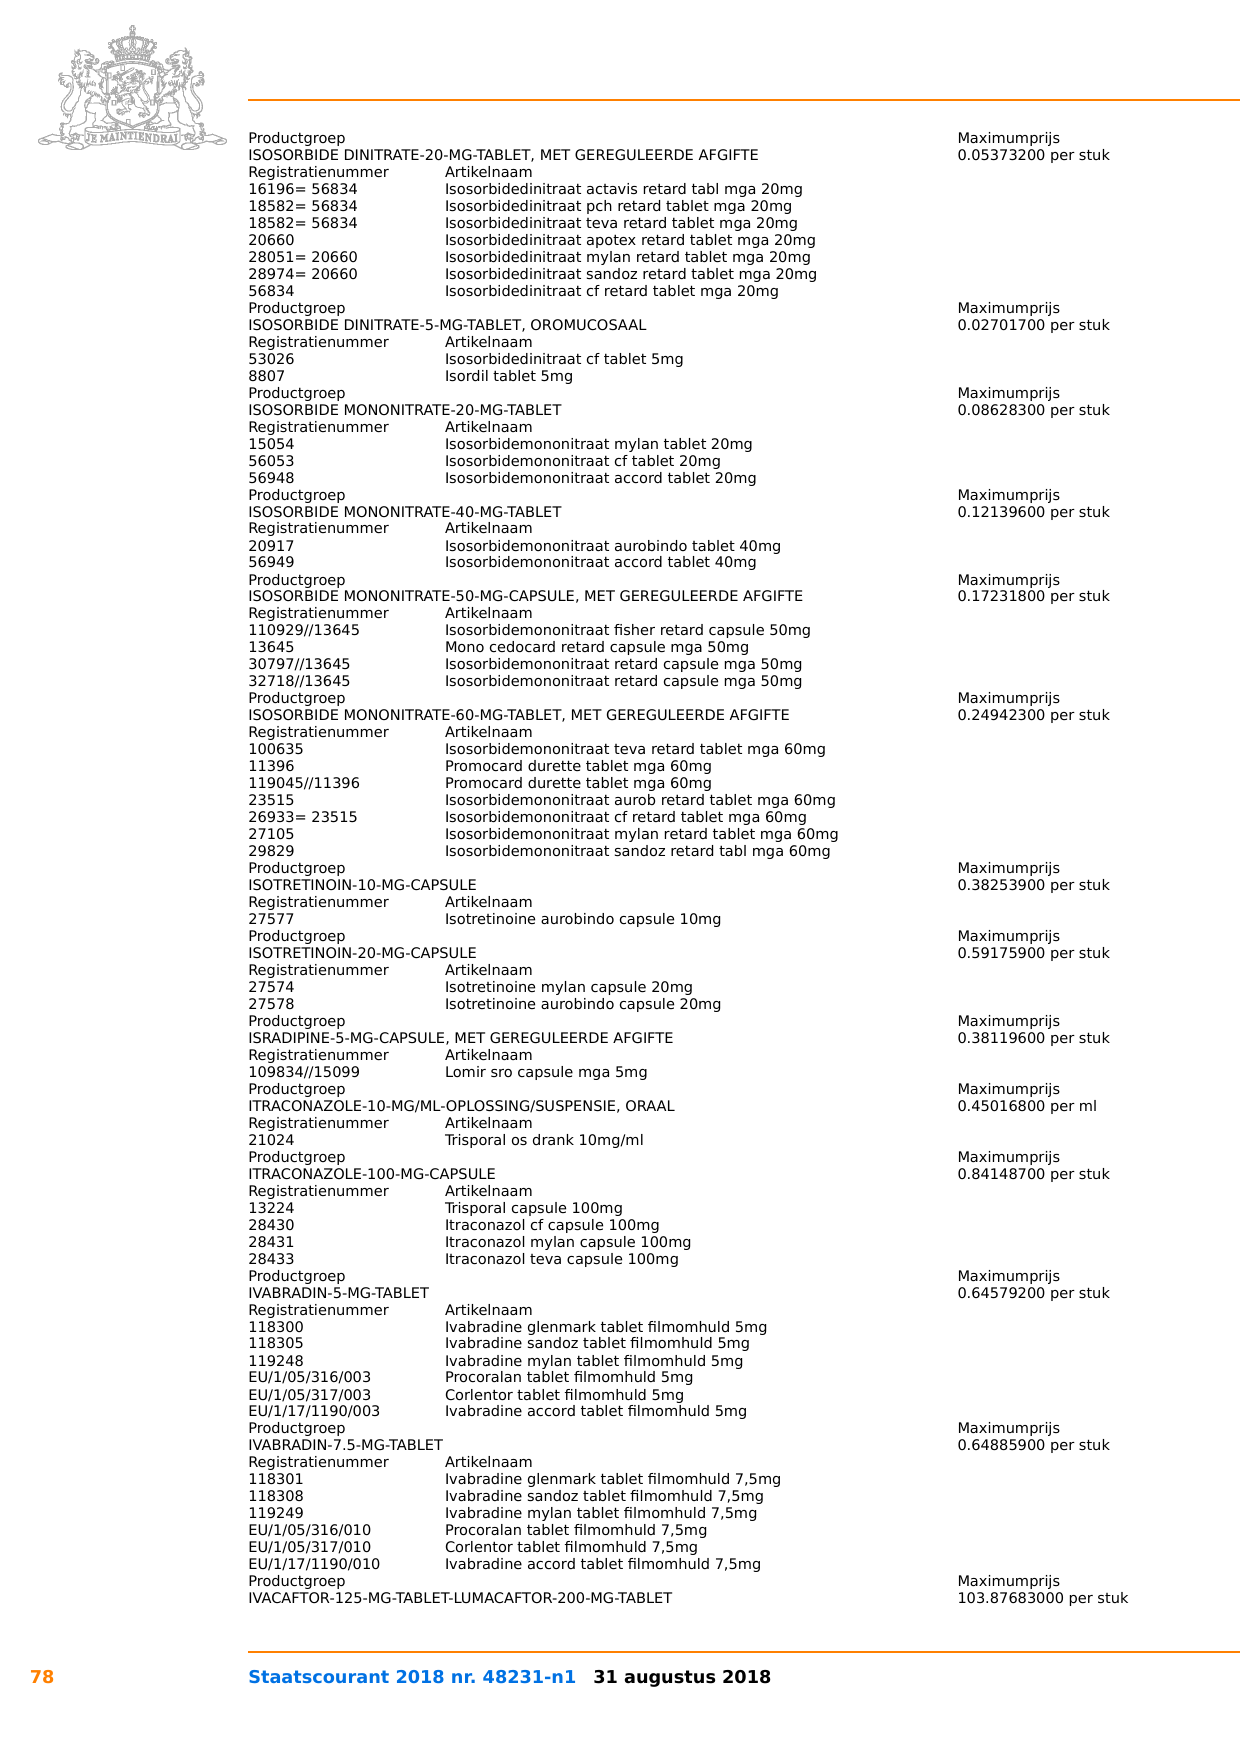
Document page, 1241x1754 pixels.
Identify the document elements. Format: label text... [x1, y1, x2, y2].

table_cell 27577 [248, 911, 439, 928]
table_cell Registratienummer [248, 1183, 439, 1199]
table_cell [951, 894, 1163, 911]
table_cell [951, 419, 1163, 436]
table_cell Itraconazol cf capsule 100mg [439, 1217, 951, 1233]
table_cell Isosorbidedinitraat actavis retard tabl mga 20mg [439, 181, 951, 198]
table_cell EU/1/17/1190/010 [248, 1556, 439, 1573]
table_cell Registratienummer [248, 962, 439, 979]
table_cell Artikelnaam [439, 1047, 951, 1064]
table_cell 13224 [248, 1200, 439, 1217]
table_cell ISRADIPINE-5-MG-CAPSULE, MET GEREGULEERDE AFGIFTE [248, 1030, 951, 1047]
table_cell Productgroep [248, 385, 439, 402]
table_cell Productgroep [248, 860, 439, 877]
table_cell ISOSORBIDE MONONITRATE-50-MG-CAPSULE, MET GEREGULEERDE AFGIFTE [248, 588, 951, 605]
table_cell 28433 [248, 1251, 439, 1267]
table_cell ITRACONAZOLE-10-MG/ML-OPLOSSING/SUSPENSIE, ORAAL [248, 1098, 951, 1115]
table_cell 0.24942300 per stuk [951, 707, 1163, 724]
table_cell 0.45016800 per ml [951, 1098, 1163, 1115]
table_cell [951, 656, 1163, 673]
table_cell 26933= 23515 [248, 809, 439, 826]
table_cell Isosorbidedinitraat mylan retard tablet mga 20mg [439, 249, 951, 266]
table_cell Ivabradine mylan tablet filmomhuld 7,5mg [439, 1505, 951, 1522]
table_cell Maximumprijs [951, 690, 1163, 707]
table_cell Trisporal capsule 100mg [439, 1200, 951, 1217]
table_cell 21024 [248, 1132, 439, 1149]
table_cell 56949 [248, 554, 439, 571]
table_cell 27574 [248, 979, 439, 996]
table_cell 119045//11396 [248, 775, 439, 792]
table_cell [951, 1319, 1163, 1335]
table_cell [951, 453, 1163, 469]
table_cell Maximumprijs [951, 385, 1163, 402]
table_cell [951, 232, 1163, 249]
table_cell Promocard durette tablet mga 60mg [439, 775, 951, 792]
table_cell 0.17231800 per stuk [951, 588, 1163, 605]
table_cell [951, 215, 1163, 232]
table_cell Maximumprijs [951, 928, 1163, 945]
table_cell Registratienummer [248, 1454, 439, 1471]
table_cell Registratienummer [248, 334, 439, 351]
table_cell [951, 1234, 1163, 1251]
table_cell [951, 979, 1163, 996]
table_cell Isosorbidedinitraat cf retard tablet mga 20mg [439, 283, 951, 300]
table_cell [951, 962, 1163, 979]
table_cell Ivabradine accord tablet filmomhuld 5mg [439, 1403, 951, 1420]
table_cell [951, 1522, 1163, 1539]
table_cell [951, 639, 1163, 656]
table_cell Isosorbidemononitraat accord tablet 40mg [439, 554, 951, 571]
table_cell [951, 334, 1163, 351]
table_cell 27105 [248, 826, 439, 843]
table_cell Corlentor tablet filmomhuld 5mg [439, 1386, 951, 1403]
table_cell Isosorbidemononitraat mylan retard tablet mga 60mg [439, 826, 951, 843]
table_cell [951, 911, 1163, 928]
table_cell 0.02701700 per stuk [951, 317, 1163, 334]
table_cell [951, 164, 1163, 181]
table_cell Registratienummer [248, 724, 439, 741]
table_cell 18582= 56834 [248, 215, 439, 232]
table_cell [951, 1369, 1163, 1386]
table_cell [951, 1488, 1163, 1505]
table_cell Artikelnaam [439, 605, 951, 622]
table_cell Productgroep [248, 300, 439, 317]
table_cell Promocard durette tablet mga 60mg [439, 758, 951, 775]
table_cell Itraconazol mylan capsule 100mg [439, 1234, 951, 1251]
table_cell Mono cedocard retard capsule mga 50mg [439, 639, 951, 656]
table_cell [951, 554, 1163, 571]
table_cell 0.59175900 per stuk [951, 945, 1163, 962]
table_cell Artikelnaam [439, 334, 951, 351]
table_cell 30797//13645 [248, 656, 439, 673]
table_cell [951, 1386, 1163, 1403]
table_cell IVACAFTOR-125-MG-TABLET-LUMACAFTOR-200-MG-TABLET [248, 1590, 951, 1607]
table_cell Isosorbidedinitraat cf tablet 5mg [439, 351, 951, 368]
table_cell [951, 1251, 1163, 1267]
table_cell [951, 351, 1163, 368]
table_cell [951, 809, 1163, 826]
table_cell [951, 436, 1163, 452]
table_cell ISOTRETINOIN-10-MG-CAPSULE [248, 877, 951, 894]
table_cell 28430 [248, 1217, 439, 1233]
table_cell 20660 [248, 232, 439, 249]
table_cell Productgroep [248, 1081, 439, 1098]
table_cell Registratienummer [248, 1115, 439, 1132]
table_cell [951, 266, 1163, 283]
table_cell [439, 130, 951, 147]
table_cell [951, 996, 1163, 1013]
table_cell [439, 1573, 951, 1590]
table_cell 56053 [248, 453, 439, 469]
table_cell Isotretinoine mylan capsule 20mg [439, 979, 951, 996]
table_cell Artikelnaam [439, 1115, 951, 1132]
table_cell ISOSORBIDE MONONITRATE-40-MG-TABLET [248, 504, 951, 520]
table_cell Ivabradine glenmark tablet filmomhuld 7,5mg [439, 1471, 951, 1488]
table_cell 118301 [248, 1471, 439, 1488]
table_cell 0.05373200 per stuk [951, 147, 1163, 164]
table_cell [951, 792, 1163, 809]
table_cell Productgroep [248, 928, 439, 945]
table_cell 0.84148700 per stuk [951, 1166, 1163, 1183]
table_cell 118300 [248, 1319, 439, 1335]
table_cell [951, 1353, 1163, 1369]
table_cell ISOTRETINOIN-20-MG-CAPSULE [248, 945, 951, 962]
table_cell Registratienummer [248, 894, 439, 911]
table_cell Isosorbidedinitraat apotex retard tablet mga 20mg [439, 232, 951, 249]
table_cell [951, 826, 1163, 843]
table_cell 0.38119600 per stuk [951, 1030, 1163, 1047]
table_cell Artikelnaam [439, 962, 951, 979]
table_cell 110929//13645 [248, 622, 439, 639]
table_cell 28051= 20660 [248, 249, 439, 266]
table_cell Registratienummer [248, 419, 439, 436]
table_cell 0.08628300 per stuk [951, 402, 1163, 418]
table_cell [439, 385, 951, 402]
table_cell [951, 1217, 1163, 1233]
table_cell Isordil tablet 5mg [439, 368, 951, 384]
table_cell [951, 843, 1163, 860]
table_cell Procoralan tablet filmomhuld 5mg [439, 1369, 951, 1386]
table_cell Registratienummer [248, 520, 439, 537]
table_cell 0.38253900 per stuk [951, 877, 1163, 894]
table_cell Isosorbidemononitraat cf retard tablet mga 60mg [439, 809, 951, 826]
table_cell Maximumprijs [951, 486, 1163, 503]
table_cell 56948 [248, 470, 439, 486]
table_cell Isosorbidemononitraat sandoz retard tabl mga 60mg [439, 843, 951, 860]
table_cell [951, 1454, 1163, 1471]
table_cell [439, 571, 951, 588]
table_cell [951, 1064, 1163, 1081]
table_cell Productgroep [248, 1013, 439, 1030]
table_cell Isosorbidedinitraat pch retard tablet mga 20mg [439, 198, 951, 215]
table_cell Isosorbidemononitraat fisher retard capsule 50mg [439, 622, 951, 639]
table_cell [951, 1556, 1163, 1573]
table_cell EU/1/05/317/003 [248, 1386, 439, 1403]
table_cell [951, 368, 1163, 384]
table_cell Maximumprijs [951, 130, 1163, 147]
table_cell Isosorbidemononitraat mylan tablet 20mg [439, 436, 951, 452]
table_cell Registratienummer [248, 164, 439, 181]
table_cell [951, 673, 1163, 690]
table_cell Artikelnaam [439, 164, 951, 181]
table_cell 118308 [248, 1488, 439, 1505]
table_cell [439, 690, 951, 707]
table_cell Artikelnaam [439, 724, 951, 741]
table_cell [439, 1149, 951, 1166]
table_cell [951, 1047, 1163, 1064]
table_cell [951, 470, 1163, 486]
table_cell [439, 1081, 951, 1098]
table_cell [951, 1335, 1163, 1352]
table_cell [951, 1471, 1163, 1488]
table_cell 11396 [248, 758, 439, 775]
table_cell Maximumprijs [951, 1420, 1163, 1437]
table_cell [951, 1132, 1163, 1149]
table_cell Maximumprijs [951, 1268, 1163, 1284]
table_cell Artikelnaam [439, 520, 951, 537]
table_cell Productgroep [248, 1420, 439, 1437]
table_cell Ivabradine sandoz tablet filmomhuld 7,5mg [439, 1488, 951, 1505]
table_cell Productgroep [248, 486, 439, 503]
table_cell [439, 928, 951, 945]
table_cell Isosorbidemononitraat aurob retard tablet mga 60mg [439, 792, 951, 809]
table_cell [951, 758, 1163, 775]
table_cell 15054 [248, 436, 439, 452]
table_cell Maximumprijs [951, 1081, 1163, 1098]
table_cell 119248 [248, 1353, 439, 1369]
table_cell Procoralan tablet filmomhuld 7,5mg [439, 1522, 951, 1539]
table_cell Productgroep [248, 690, 439, 707]
table_cell Isosorbidedinitraat teva retard tablet mga 20mg [439, 215, 951, 232]
table_cell Trisporal os drank 10mg/ml [439, 1132, 951, 1149]
table_cell 100635 [248, 741, 439, 758]
table_cell Corlentor tablet filmomhuld 7,5mg [439, 1539, 951, 1556]
table_cell [951, 1505, 1163, 1522]
table_cell [439, 1013, 951, 1030]
table_cell 53026 [248, 351, 439, 368]
table_cell [951, 181, 1163, 198]
table_cell Artikelnaam [439, 1301, 951, 1318]
table_cell 32718//13645 [248, 673, 439, 690]
table_cell [951, 1403, 1163, 1420]
table_cell Maximumprijs [951, 860, 1163, 877]
table_cell ITRACONAZOLE-100-MG-CAPSULE [248, 1166, 951, 1183]
table_cell 0.64579200 per stuk [951, 1285, 1163, 1301]
table_cell EU/1/05/317/010 [248, 1539, 439, 1556]
table_cell 13645 [248, 639, 439, 656]
table_cell [951, 1183, 1163, 1199]
table_cell Productgroep [248, 571, 439, 588]
table_cell [951, 283, 1163, 300]
table_cell ISOSORBIDE DINITRATE-20-MG-TABLET, MET GEREGULEERDE AFGIFTE [248, 147, 951, 164]
table_cell 28974= 20660 [248, 266, 439, 283]
table_cell 20917 [248, 538, 439, 554]
table_cell [439, 300, 951, 317]
table_cell [951, 1301, 1163, 1318]
table_cell Maximumprijs [951, 1149, 1163, 1166]
table_cell Registratienummer [248, 605, 439, 622]
table_cell [951, 775, 1163, 792]
table_cell EU/1/17/1190/003 [248, 1403, 439, 1420]
picture [38, 25, 227, 150]
table_cell Isosorbidemononitraat aurobindo tablet 40mg [439, 538, 951, 554]
table_cell [951, 520, 1163, 537]
table_cell [951, 724, 1163, 741]
table_cell IVABRADIN-5-MG-TABLET [248, 1285, 951, 1301]
table_cell [439, 486, 951, 503]
table_cell 29829 [248, 843, 439, 860]
table_cell Ivabradine glenmark tablet filmomhuld 5mg [439, 1319, 951, 1335]
table_cell Isosorbidedinitraat sandoz retard tablet mga 20mg [439, 266, 951, 283]
table_cell 16196= 56834 [248, 181, 439, 198]
table_cell Maximumprijs [951, 571, 1163, 588]
table_cell 8807 [248, 368, 439, 384]
table_cell [439, 1420, 951, 1437]
table_cell [951, 622, 1163, 639]
table_cell Lomir sro capsule mga 5mg [439, 1064, 951, 1081]
table_cell 109834//15099 [248, 1064, 439, 1081]
table_cell EU/1/05/316/010 [248, 1522, 439, 1539]
table_cell Productgroep [248, 1149, 439, 1166]
table_cell 119249 [248, 1505, 439, 1522]
table_cell Maximumprijs [951, 1013, 1163, 1030]
table_cell [951, 538, 1163, 554]
table_cell [951, 249, 1163, 266]
table_cell 103.87683000 per stuk [951, 1590, 1163, 1607]
table_cell Artikelnaam [439, 1183, 951, 1199]
table_cell [951, 1539, 1163, 1556]
table_cell [951, 198, 1163, 215]
table_cell 18582= 56834 [248, 198, 439, 215]
table_cell Registratienummer [248, 1301, 439, 1318]
table_cell Isosorbidemononitraat teva retard tablet mga 60mg [439, 741, 951, 758]
table_cell Artikelnaam [439, 894, 951, 911]
table_cell 28431 [248, 1234, 439, 1251]
table_cell 27578 [248, 996, 439, 1013]
table_cell 56834 [248, 283, 439, 300]
table_cell Productgroep [248, 1268, 439, 1284]
table_cell Productgroep [248, 1573, 439, 1590]
table_cell ISOSORBIDE MONONITRATE-20-MG-TABLET [248, 402, 951, 418]
table_cell 118305 [248, 1335, 439, 1352]
table_cell Maximumprijs [951, 300, 1163, 317]
table_cell Artikelnaam [439, 1454, 951, 1471]
table_cell Isosorbidemononitraat retard capsule mga 50mg [439, 656, 951, 673]
table_cell [951, 1200, 1163, 1217]
table_cell Isosorbidemononitraat cf tablet 20mg [439, 453, 951, 469]
table_cell Isotretinoine aurobindo capsule 20mg [439, 996, 951, 1013]
table_cell [951, 605, 1163, 622]
table_cell Isosorbidemononitraat accord tablet 20mg [439, 470, 951, 486]
table_cell Ivabradine mylan tablet filmomhuld 5mg [439, 1353, 951, 1369]
table_cell Productgroep [248, 130, 439, 147]
table_cell IVABRADIN-7.5-MG-TABLET [248, 1437, 951, 1454]
table_cell Artikelnaam [439, 419, 951, 436]
table_cell 23515 [248, 792, 439, 809]
table_cell [439, 1268, 951, 1284]
table_cell Maximumprijs [951, 1573, 1163, 1590]
table_cell [951, 741, 1163, 758]
table_cell Registratienummer [248, 1047, 439, 1064]
table_cell Ivabradine accord tablet filmomhuld 7,5mg [439, 1556, 951, 1573]
table_cell Ivabradine sandoz tablet filmomhuld 5mg [439, 1335, 951, 1352]
table_cell Isosorbidemononitraat retard capsule mga 50mg [439, 673, 951, 690]
table_cell 0.12139600 per stuk [951, 504, 1163, 520]
table_cell EU/1/05/316/003 [248, 1369, 439, 1386]
table_cell [439, 860, 951, 877]
table_cell Isotretinoine aurobindo capsule 10mg [439, 911, 951, 928]
table_cell 0.64885900 per stuk [951, 1437, 1163, 1454]
table_cell [951, 1115, 1163, 1132]
table_cell Itraconazol teva capsule 100mg [439, 1251, 951, 1267]
table_cell ISOSORBIDE DINITRATE-5-MG-TABLET, OROMUCOSAAL [248, 317, 951, 334]
table_cell ISOSORBIDE MONONITRATE-60-MG-TABLET, MET GEREGULEERDE AFGIFTE [248, 707, 951, 724]
